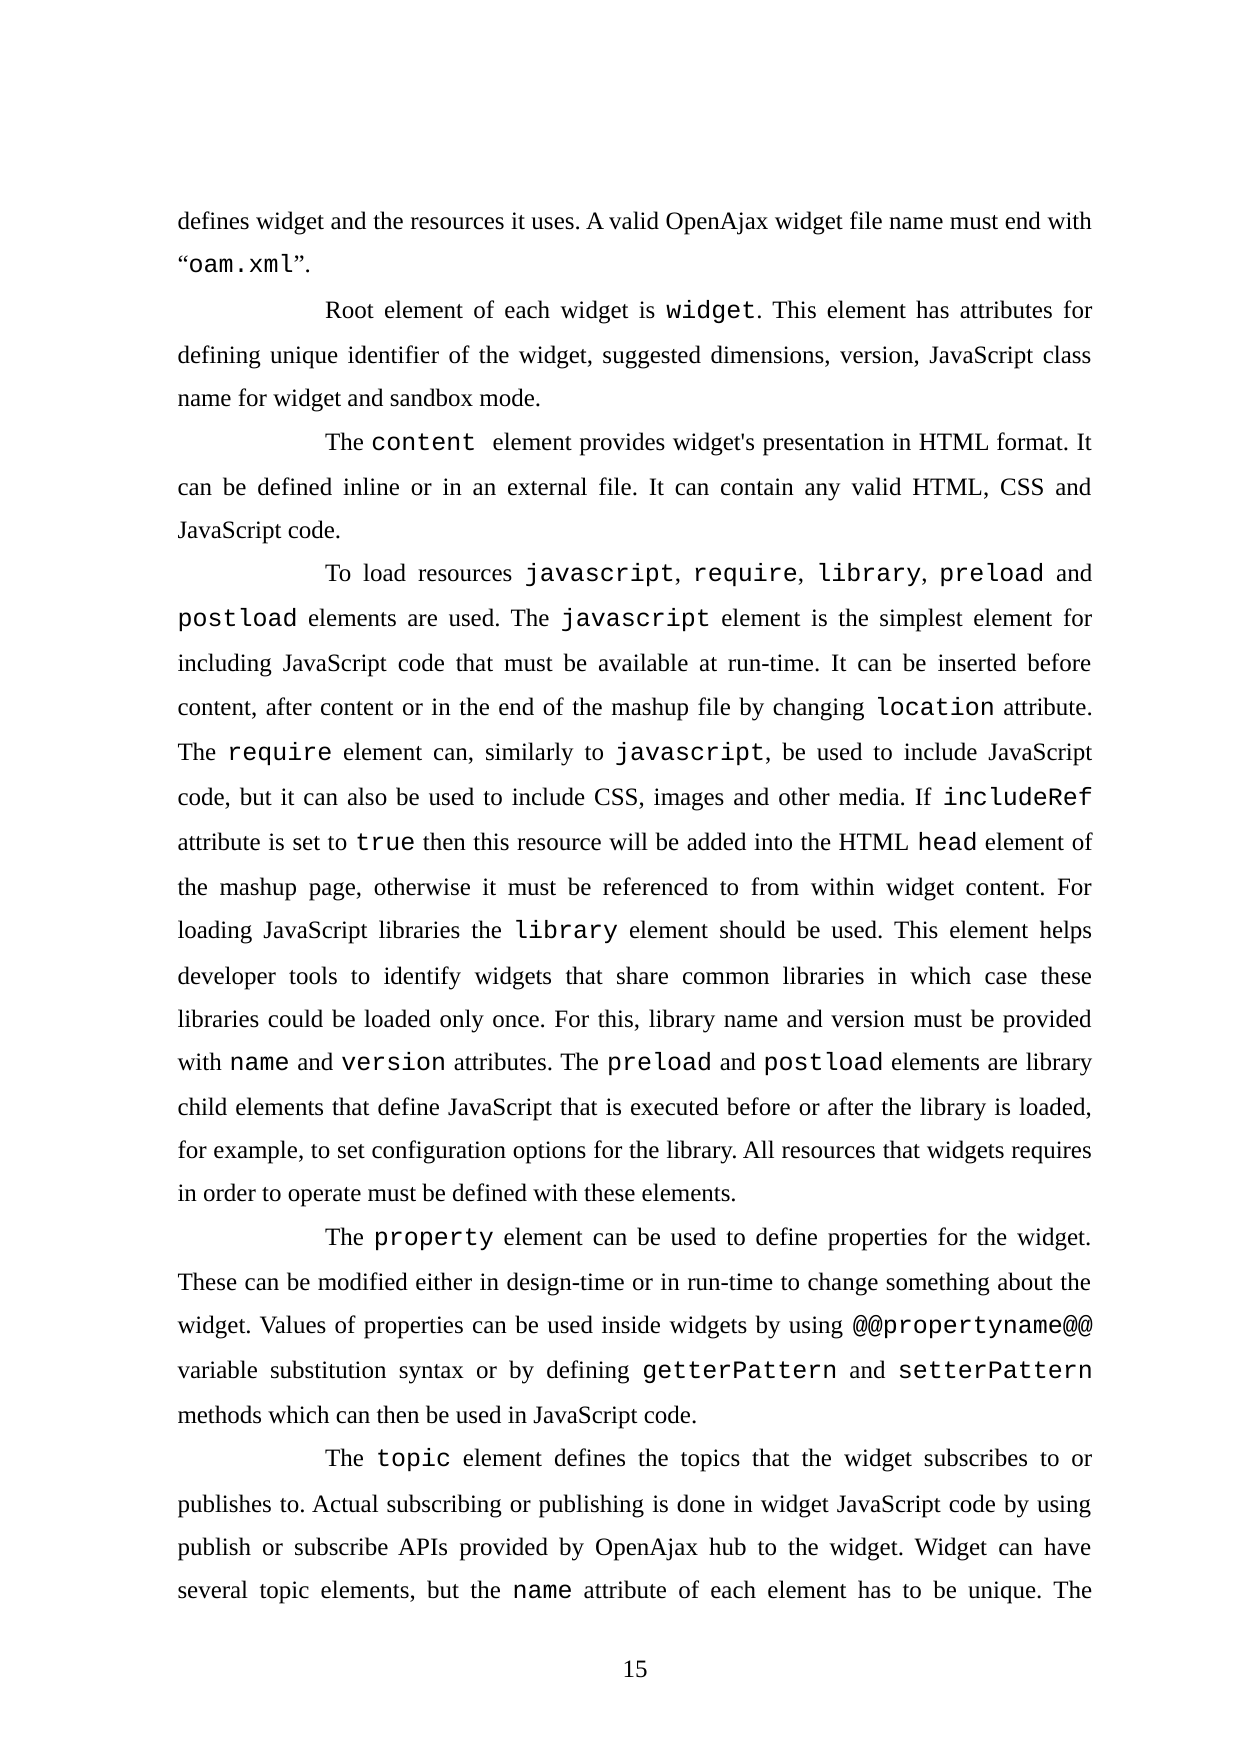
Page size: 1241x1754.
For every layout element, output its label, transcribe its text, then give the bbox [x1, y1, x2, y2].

text defines widget and the resources it uses. A valid OpenAjax widget file name must end with “oam.xml”. [177, 206, 1093, 280]
text The content element provides widget's presentation in HTML format. It can be defined inline or in an external file. It can contain any valid HTML, CSS and JavaScript code. [177, 427, 1093, 544]
text The topic element defines the topics that the widget subscribes to or publishes to. Actual subscribing or publishing is done in widget JavaScript code by using publish or subscribe APIs provided by OpenAjax hub to the widget. Widget can have several topic elements, but the name attribute of each element has to be unique. The [177, 1443, 1093, 1606]
text The property element can be used to define properties for the widget. These can be modified either in design-time or in run-time to change something about the widget. Values of properties can be used inside widgets by using @@propertyname@@ variable substitution syntax or by defining getterPattern and setterPattern methods which can then be used in JavaScript code. [177, 1222, 1093, 1429]
text Root element of each widget is widget. This element has attributes for defining unique identifier of the widget, suggested dimensions, version, JavaScript class name for widget and sandbox mode. [177, 295, 1093, 412]
text To load resources javascript, require, library, preload and postload elements are used. The javascript element is the simplest element for including JavaScript code that must be available at run-time. It can be inserted before content, after content or in the end of the mashup file by changing location attribute. The require element can, similarly to javascript, be used to include JavaScript code, but it can also be used to include CSS, images and other media. If includeRef attribute is set to true then this resource will be added into the HTML head element of the mashup page, otherwise it must be referenced to from within widget content. For loading JavaScript libraries the library element should be used. This element helps developer tools to identify widgets that share common libraries in which case these libraries could be loaded only once. For this, library name and version must be provided with name and version attributes. The preload and postload elements are library child elements that define JavaScript that is executed before or after the library is loaded, for example, to set configuration options for the library. All resources that widgets requires in order to operate must be defined with these elements. [177, 558, 1093, 1207]
